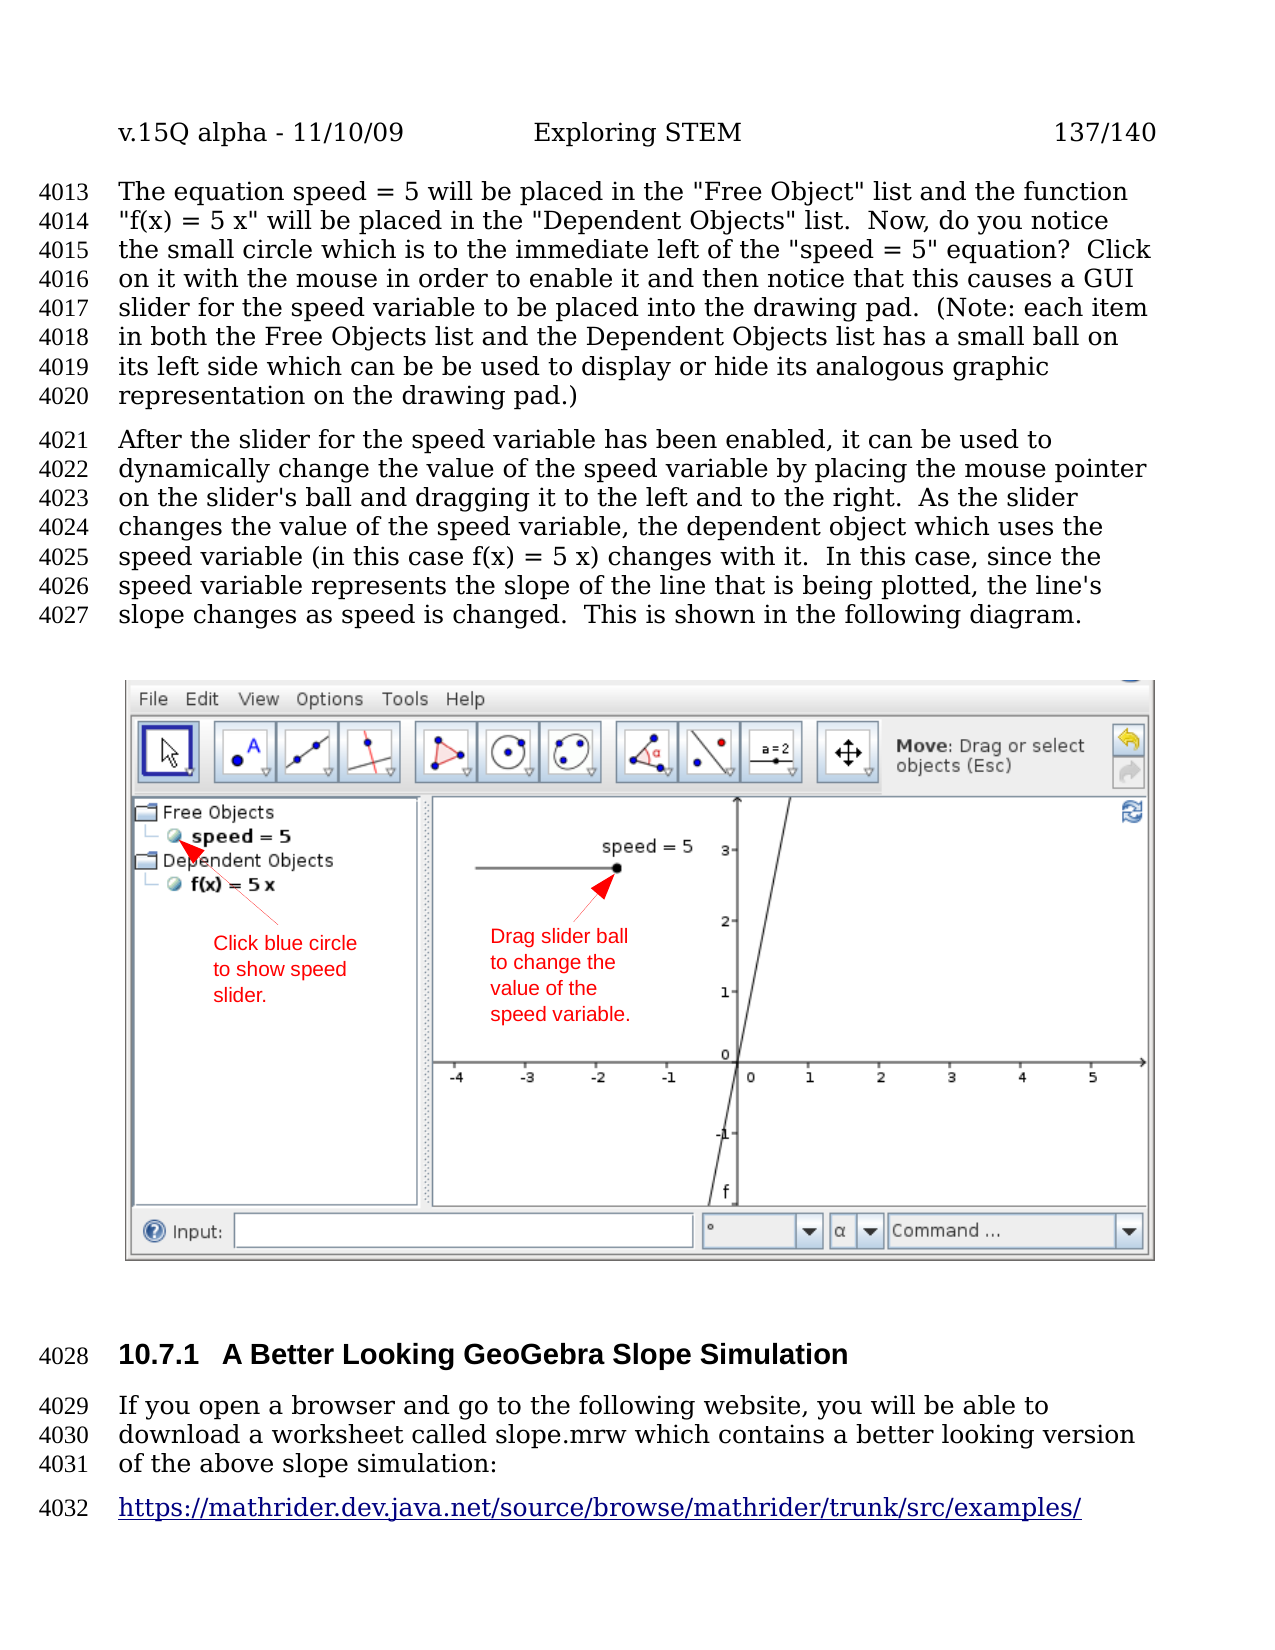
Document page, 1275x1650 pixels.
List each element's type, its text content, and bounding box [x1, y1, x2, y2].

text https://mathrider.dev.java.net/source/browse/mathrider/trunk/src/examples/ [118, 1494, 1157, 1523]
subtitle A Better Looking GeoGebra Slope Simulation [118, 1337, 1157, 1370]
text The equation speed = 5 will be placed in the "Free Object" list and the function "f(x) = 5 x" will be placed in the "Dependent Objects" list. Now, do you notice the small circle which is to the immediate left of the "speed = 5" equation? Click on it with the mouse in order to enable it and then notice that this causes a GUI slider for the speed variable to be placed into the drawing pad. (Note: each item in both the Free Objects list and the Dependent Objects list has a small ball on its left side which can be be used to display or hide its analogous graphic representation on the drawing pad.) [118, 177, 1157, 410]
text After the slider for the speed variable has been enabled, it can be used to dynamically change the value of the speed variable by placing the mouse pointer on the slider's ball and dragging it to the left and to the right. As the slider changes the value of the speed variable, the dependent object which uses the speed variable (in this case f(x) = 5 x) changes with it. In this case, since the speed variable represents the slope of the line that is being plotted, the line's slope changes as speed is changed. This is shown in the following diagram. [118, 425, 1157, 629]
text If you open a browser and go to the following website, you will be able to download a worksheet called slope.mrw which contains a better looking version of the above slope simulation: [118, 1391, 1157, 1479]
